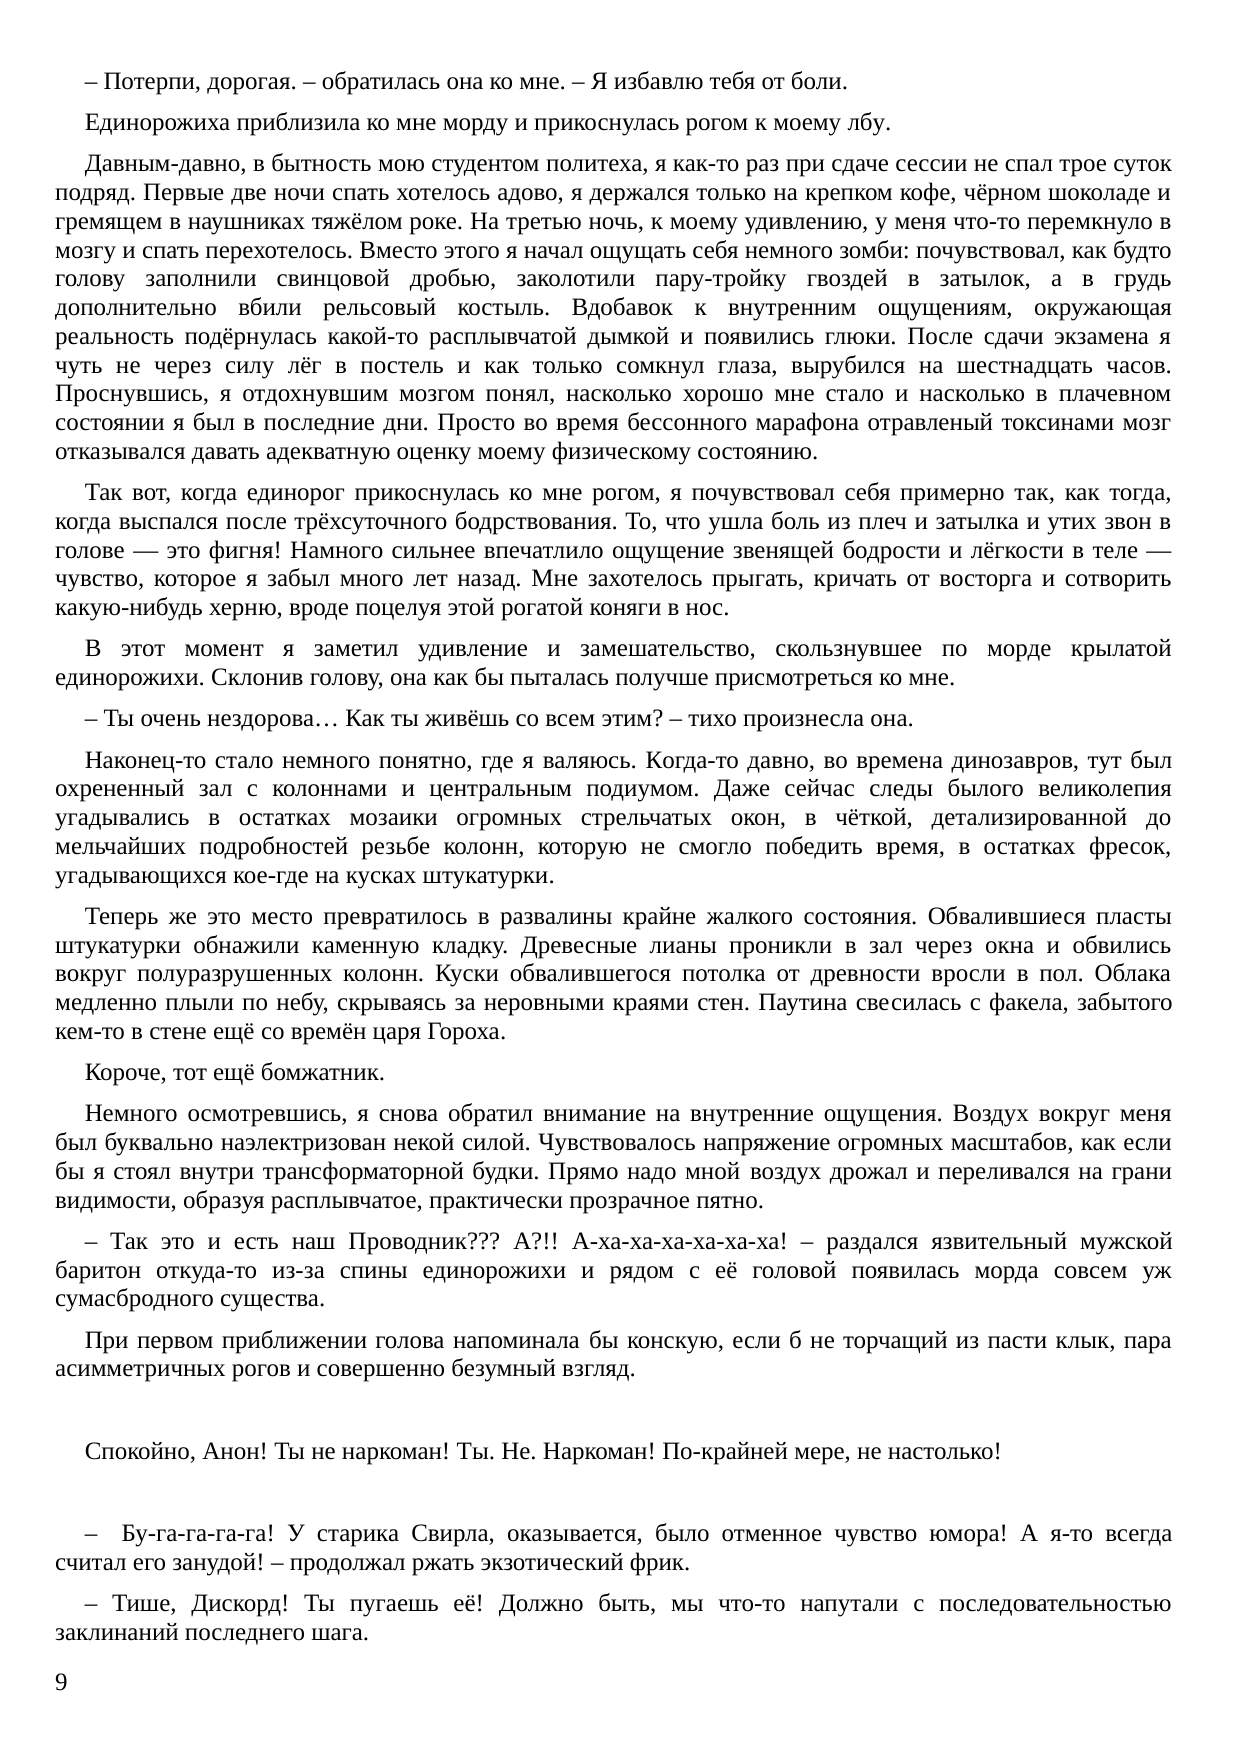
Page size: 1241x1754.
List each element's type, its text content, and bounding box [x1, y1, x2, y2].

text Единорожиха приблизила ко мне морду и прикоснулась рогом к моему лбу. [55, 107, 1173, 136]
text – Так это и есть наш Проводник??? А?!! А-ха-ха-ха-ха-ха-ха! – раздался язвительный мужской баритон откуда-то из-за спины единорожихи и рядом с её головой появилась морда совсем уж сумасбродного существа. [55, 1226, 1173, 1312]
text – Бу-га-га-га-га! У старика Свирла, оказывается, было отменное чувство юмора! А я-то всегда считал его занудой! – продолжал ржать экзотический фрик. [55, 1518, 1173, 1576]
text Так вот, когда единорог прикоснулась ко мне рогом, я почувствовал себя примерно так, как тогда, когда выспался после трёхсуточного бодрствования. То, что ушла боль из плеч и затылка и утих звон в голове — это фигня! Намного сильнее впечатлило ощущение звенящей бодрости и лёгкости в теле — чувство, которое я забыл много лет назад. Мне захотелось прыгать, кричать от восторга и сотворить какую-нибудь херню, вроде поцелуя этой рогатой коняги в нос. [55, 477, 1173, 621]
text – Потерпи, дорогая. – обратилась она ко мне. – Я избавлю тебя от боли. [55, 66, 1173, 95]
text При первом приближении голова напоминала бы конскую, если б не торчащий из пасти клык, пара асимметричных рогов и совершенно безумный взгляд. [55, 1325, 1173, 1382]
text В этот момент я заметил удивление и замешательство, скользнувшее по морде крылатой единорожихи. Склонив голову, она как бы пыталась получше присмотреться ко мне. [55, 633, 1173, 691]
text Наконец-то стало немного понятно, где я валяюсь. Когда-то давно, во времена динозавров, тут был охрененный зал с колоннами и центральным подиумом. Даже сейчас следы былого великолепия угадывались в остатках мозаики огромных стрельчатых окон, в чёткой, детализированной до мельчайших подробностей резьбе колонн, которую не смогло победить время, в остатках фресок, угадывающихся кое-где на кусках штукатурки. [55, 745, 1173, 888]
text Давным-давно, в бытность мою студентом политеха, я как-то раз при сдаче сессии не спал трое суток подряд. Первые две ночи спать хотелось адово, я держался только на крепком кофе, чёрном шоколаде и гремящем в наушниках тяжёлом роке. На третью ночь, к моему удивлению, у меня что-то перемкнуло в мозгу и спать перехотелось. Вместо этого я начал ощущать себя немного зомби: почувствовал, как будто голову заполнили свинцовой дробью, заколотили пару-тройку гвоздей в затылок, а в грудь дополнительно вбили рельсовый костыль. Вдобавок к внутренним ощущениям, окружающая реальность подёрнулась какой-то расплывчатой дымкой и появились глюки. После сдачи экзамена я чуть не через силу лёг в постель и как только сомкнул глаза, вырубился на шестнадцать часов. Проснувшись, я отдохнувшим мозгом понял, насколько хорошо мне стало и насколько в плачевном состоянии я был в последние дни. Просто во время бессонного марафона отравленый токсинами мозг отказывался давать адекватную оценку моему физическому состоянию. [55, 148, 1173, 465]
text Короче, тот ещё бомжатник. [55, 1057, 1173, 1086]
text Немного осмотревшись, я снова обратил внимание на внутренние ощущения. Воздух вокруг меня был буквально наэлектризован некой силой. Чувствовалось напряжение огромных масштабов, как если бы я стоял внутри трансформаторной будки. Прямо надо мной воздух дрожал и переливался на грани видимости, образуя расплывчатое, практически прозрачное пятно. [55, 1098, 1173, 1213]
text Спокойно, Анон! Ты не наркоман! Ты. Не. Наркоман! По-крайней мере, не настолько! [55, 1436, 1173, 1465]
text – Ты очень нездорова… Как ты живёшь со всем этим? – тихо произнесла она. [55, 703, 1173, 732]
text – Тише, Дискорд! Ты пугаешь её! Должно быть, мы что-то напутали с последовательностью заклинаний последнего шага. [55, 1588, 1173, 1646]
text Теперь же это место превратилось в развалины крайне жалкого состояния. Обвалившиеся пласты штукатурки обнажили каменную кладку. Древесные лианы проникли в зал через окна и обвились вокруг полуразрушенных колонн. Куски обвалившегося потолка от древности вросли в пол. Облака медленно плыли по небу, скрываясь за неровными краями стен. Паутина свесилась с факела, забытого кем-то в стене ещё со времён царя Гороха. [55, 901, 1173, 1045]
